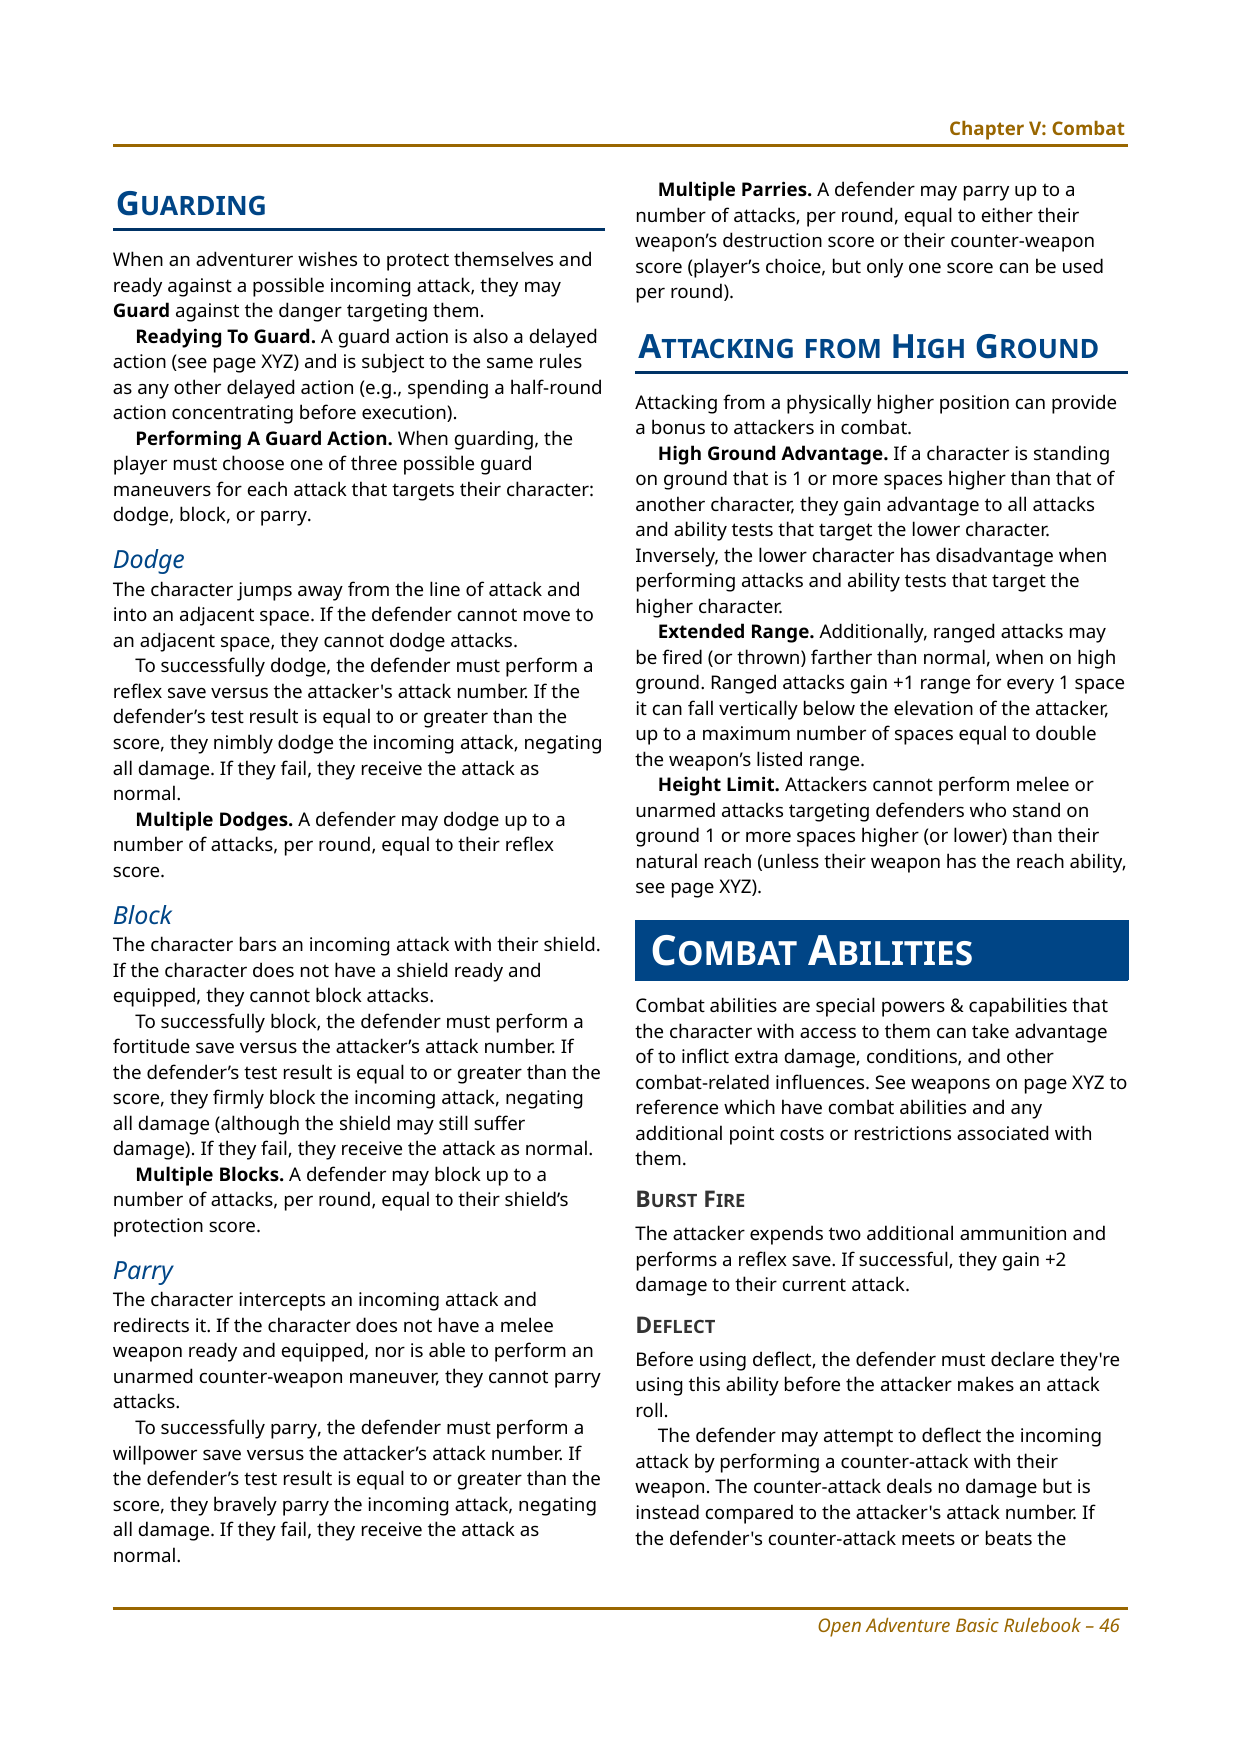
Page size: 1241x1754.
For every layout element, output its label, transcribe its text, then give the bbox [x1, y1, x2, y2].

text Multiple Parries. A defender may parry up to a number of attacks, per round, equal to either their weapon’s destruction score or their counter-weapon score (player’s choice, but only one score can be used per round). [635, 177, 1128, 304]
text The defender may attempt to deflect the incoming attack by performing a counter-attack with their weapon. The counter-attack deals no damage but is instead compared to the attacker's attack number. If the defender's counter-attack meets or beats the [635, 1423, 1128, 1550]
text Multiple Dodges. A defender may dodge up to a number of attacks, per round, equal to their reflex score. [113, 806, 605, 882]
text Combat abilities are special powers & capabilities that the character with access to them can take advantage of to inflict extra damage, conditions, and other combat-related influences. See weapons on page XYZ to reference which have combat abilities and any additional point costs or restrictions associated with them. [635, 992, 1128, 1171]
text The character bars an incoming attack with their shield. If the character does not have a shield ready and equipped, they cannot block attacks. [113, 931, 605, 1008]
text To successfully dodge, the defender must perform a reflex save versus the attacker's attack number. If the defender’s test result is equal to or greater than the score, they nimbly dodge the incoming attack, negating all damage. If they fail, they receive the attack as normal. [113, 653, 605, 806]
subtitle Combat Abilities [636, 921, 1128, 980]
text To successfully block, the defender must perform a fortitude save versus the attacker’s attack number. If the defender’s test result is equal to or greater than the score, they firmly block the incoming attack, negating all damage (although the shield may still suffer damage). If they fail, they receive the attack as normal. [113, 1008, 605, 1161]
text Performing a Guard Action. When guarding, the player must choose one of three possible guard maneuvers for each attack that targets their character: dodge, block, or parry. [113, 425, 605, 527]
subtitle Burst Fire [635, 1183, 1128, 1214]
subtitle Block [113, 897, 605, 931]
text The character intercepts an incoming attack and redirects it. If the character does not have a melee weapon ready and equipped, nor is able to perform an unarmed counter-weapon maneuver, they cannot parry attacks. [113, 1287, 605, 1414]
text Readying to Guard. A guard action is also a delayed action (see page XYZ) and is subject to the same rules as any other delayed action (e.g., spending a half-round action concentrating before execution). [113, 323, 605, 425]
text Extended Range. Additionally, ranged attacks may be fired (or thrown) farther than normal, when on high ground. Ranged attacks gain +1 range for every 1 space it can fall vertically below the elevation of the attacker, up to a maximum number of spaces equal to double the weapon’s listed range. [635, 619, 1128, 772]
text When an adventurer wishes to protect themselves and ready against a possible incoming attack, they may Guard against the danger targeting them. [113, 246, 605, 323]
text The character jumps away from the line of attack and into an adjacent space. If the defender cannot move to an adjacent space, they cannot dodge attacks. [113, 576, 605, 653]
subtitle Dodge [113, 542, 605, 576]
text Attacking from a physically higher position can provide a bonus to attackers in combat. [635, 389, 1128, 440]
text Multiple Blocks. A defender may block up to a number of attacks, per round, equal to their shield’s protection score. [113, 1161, 605, 1238]
text Before using deflect, the defender must declare they're using this ability before the attacker makes an attack roll. [635, 1346, 1128, 1423]
subtitle Deflect [635, 1309, 1128, 1340]
text To successfully parry, the defender must perform a willpower save versus the attacker’s attack number. If the defender’s test result is equal to or greater than the score, they bravely parry the incoming attack, negating all damage. If they fail, they receive the attack as normal. [113, 1414, 605, 1567]
text The attacker expends two additional ammunition and performs a reflex save. If successful, they gain +2 damage to their current attack. [635, 1220, 1128, 1297]
text Height Limit. Attackers cannot perform melee or unarmed attacks targeting defenders who stand on ground 1 or more spaces higher (or lower) than their natural reach (unless their weapon has the reach ability, see page XYZ). [635, 772, 1128, 899]
subtitle Parry [113, 1253, 605, 1287]
text High Ground Advantage. If a character is standing on ground that is 1 or more spaces higher than that of another character, they gain advantage to all attacks and ability tests that target the lower character. Inversely, the lower character has disadvantage when performing attacks and ability tests that target the higher character. [635, 440, 1128, 619]
